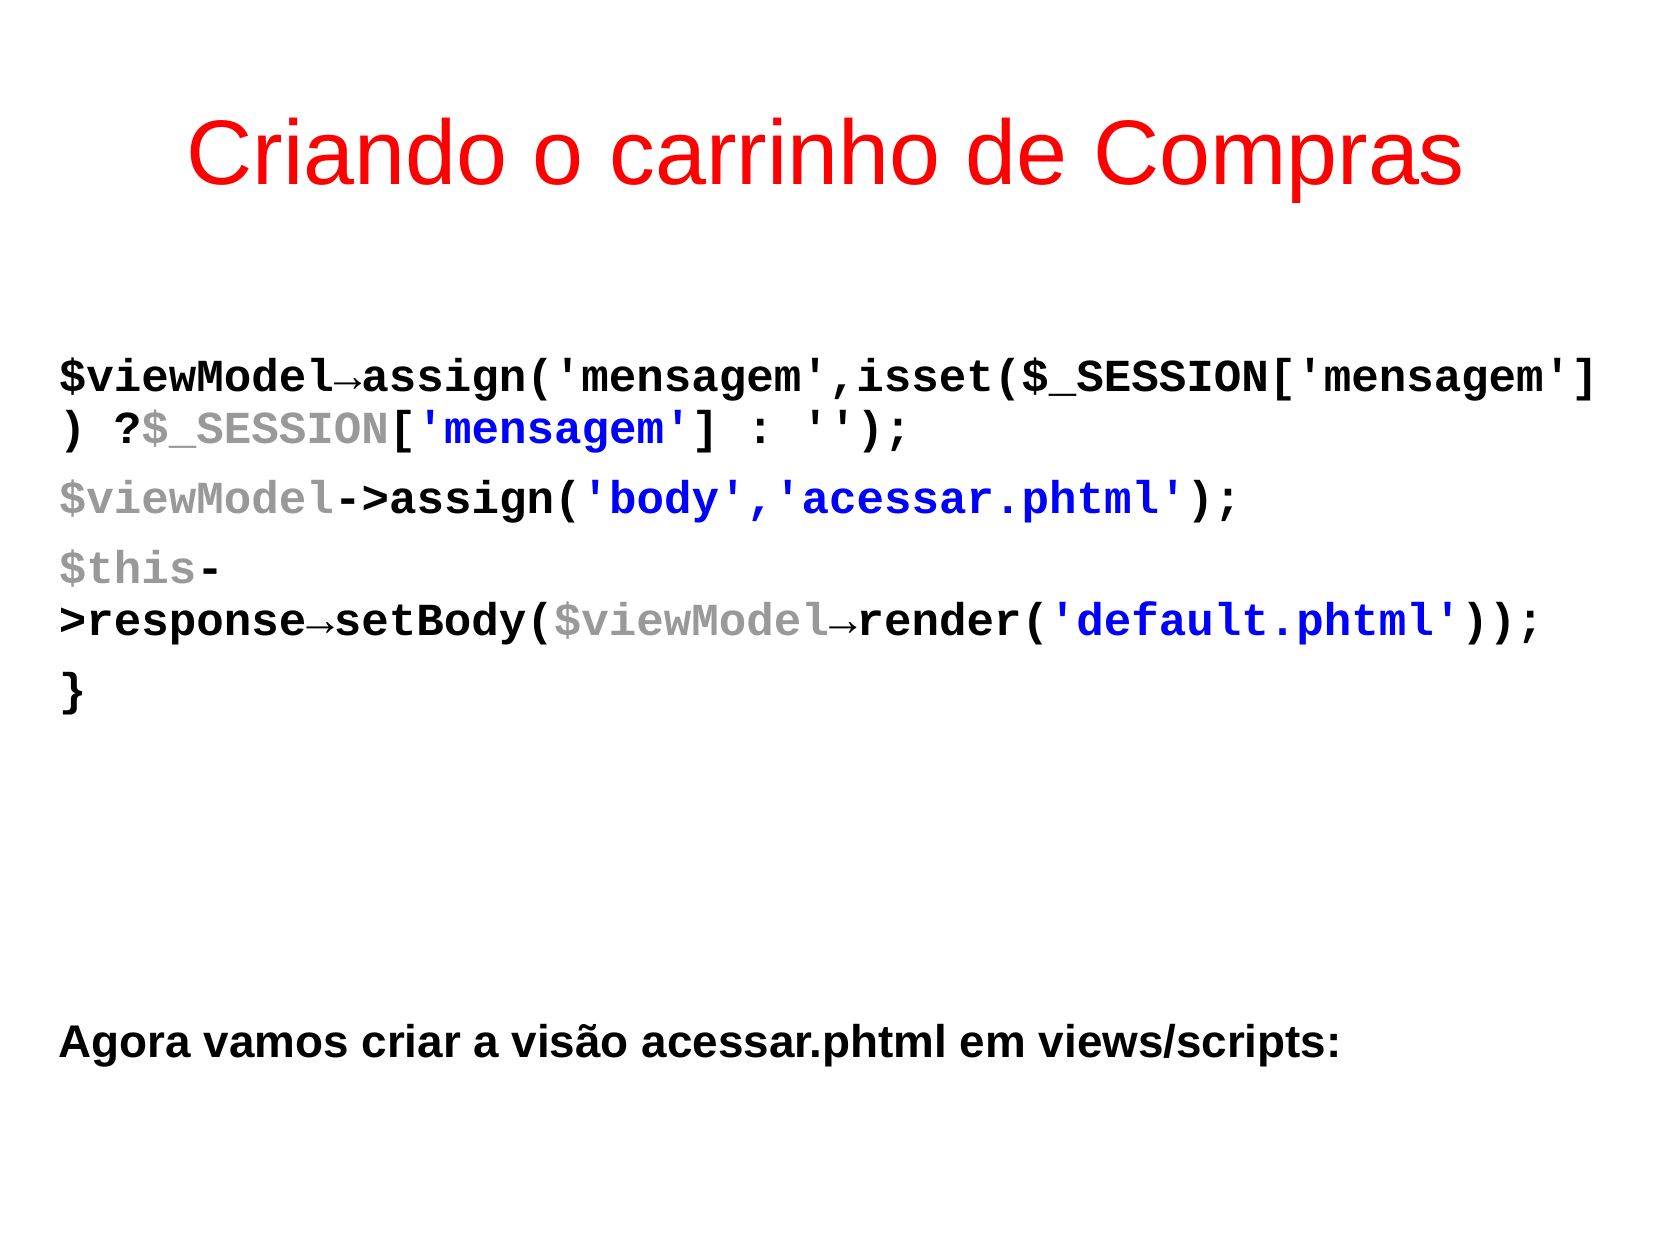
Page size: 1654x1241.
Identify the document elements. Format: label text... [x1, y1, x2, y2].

title Criando o carrinho de Compras [82, 49, 1571, 257]
list $viewModel→assign('mensagem',isset($_SESSION['mensagem']) ?$_SESSION['mensagem'] : ''); $viewModel->assign('body','acessar.phtml'); $this->response→setBody($viewModel→render('default.phtml')); } Agora vamos criar a visão acessar.phtml em views/scripts: [59, 283, 1607, 1182]
